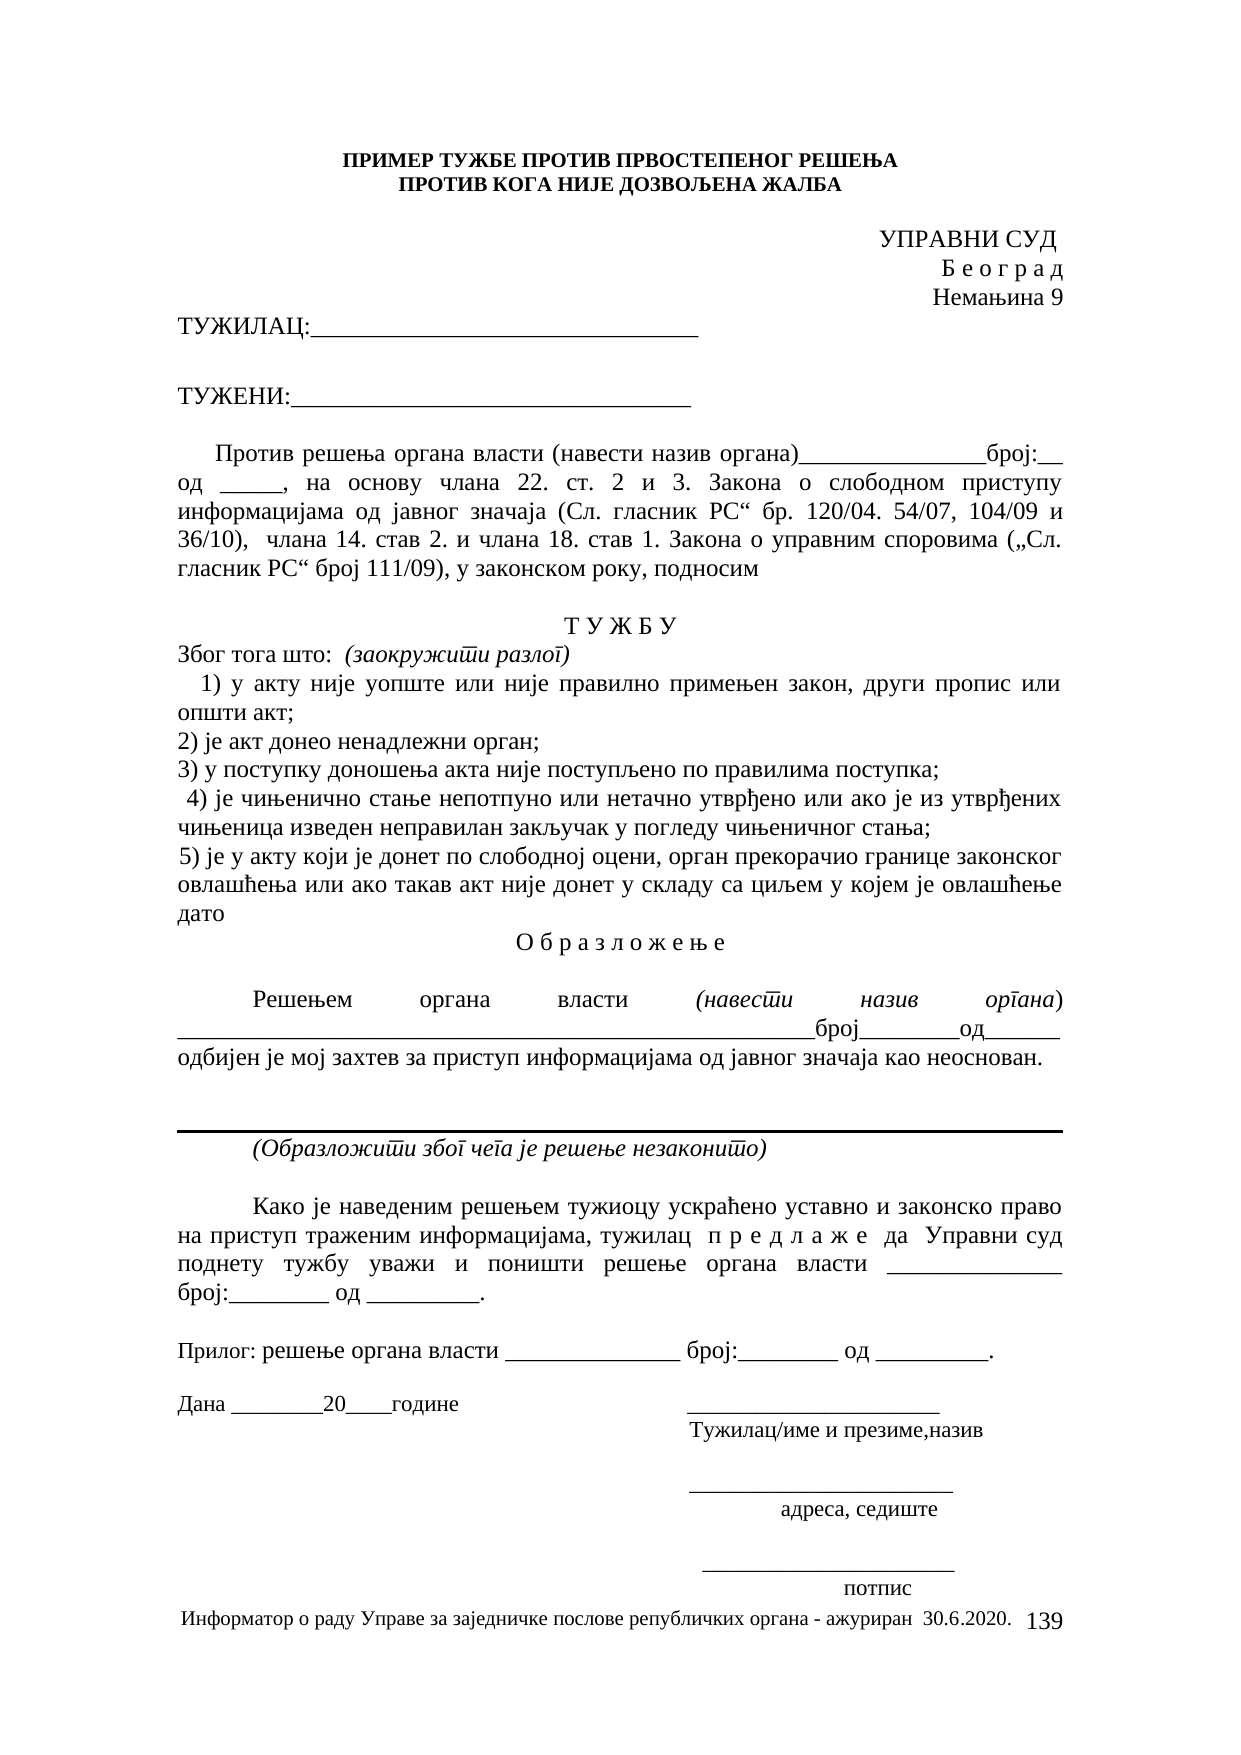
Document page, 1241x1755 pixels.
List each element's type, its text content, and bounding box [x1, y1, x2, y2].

text 3) у поступку доношења акта није поступљено по правилима поступка; [140, 754, 1063, 783]
text О б р а з л о ж е њ е [177, 927, 1063, 956]
text 1) у акту није уопште или није правилно примењен закон, други пропис или општи акт; [140, 668, 1063, 726]
text Прилог: решење органа власти ______________ број:________ од _________. [177, 1335, 1063, 1363]
text Б е о г р а д [177, 253, 1063, 282]
text _______________________ [215, 1469, 1063, 1495]
text адреса, седиште [215, 1495, 1063, 1522]
text Због тога што: (заокружити разлог) [140, 639, 1063, 668]
text Како је наведеним решењем тужиоцу ускраћено уставно и законско право на приступ траженим информацијама, тужилац п р е д л а ж е да Управни суд поднету тужбу уважи и поништи решење органа власти ______________ број:________ од _________. [177, 1191, 1063, 1306]
text ТУЖИЛАЦ:_______________________________ [177, 311, 1063, 339]
text Решењем органа власти (навести назив органа) ___________________________________________________број________од______ одбијен је мој захтев за приступ информацијама од јавног значаја као неоснован. [177, 984, 1063, 1071]
text 5) је у акту који је донет по слободној оцени, орган прекорачио границе законског овлашћења или ако такав акт није донет у складу са циљем у којем је овлашћење дато [140, 841, 1063, 927]
text потпис [215, 1574, 1063, 1601]
text ______________________ [702, 1522, 1063, 1574]
text ПРИМЕР ТУЖБЕ ПРОТИВ ПРВОСТЕПЕНОГ РЕШЕЊА [177, 148, 1063, 172]
text Т У Ж Б У [177, 611, 1063, 639]
text Дана ________20____године ______________________ [177, 1390, 1063, 1416]
text Тужилац/име и презиме,назив [215, 1416, 1063, 1443]
text 4) је чињенично стање непотпуно или нетачно утврђено или ако је из утврђених чињеница изведен неправилан закључак у погледу чињеничног стања; [140, 783, 1063, 841]
text ПРОТИВ КОГА НИЈЕ ДОЗВОЉЕНА ЖАЛБА [177, 172, 1063, 196]
text УПРАВНИ СУД [177, 224, 1063, 253]
text Против решења органа власти (навести назив органа)_______________број:__ од _____, на основу члана 22. ст. 2 и 3. Закона о слободном приступу информацијама од јавног значаја (Сл. гласник РС“ бр. 120/04. 54/07, 104/09 и 36/10), члана 14. став 2. и члана 18. став 1. Закона о управним споровима („Сл. гласник РС“ број 111/09), у законском року, подносим [177, 438, 1063, 582]
text ТУЖЕНИ:________________________________ [177, 381, 1063, 409]
text Немањина 9 [215, 282, 1063, 311]
text 2) је акт донео ненадлежни орган; [140, 726, 1063, 754]
text (Образложити због чега је решење незаконито) [177, 1133, 1063, 1162]
